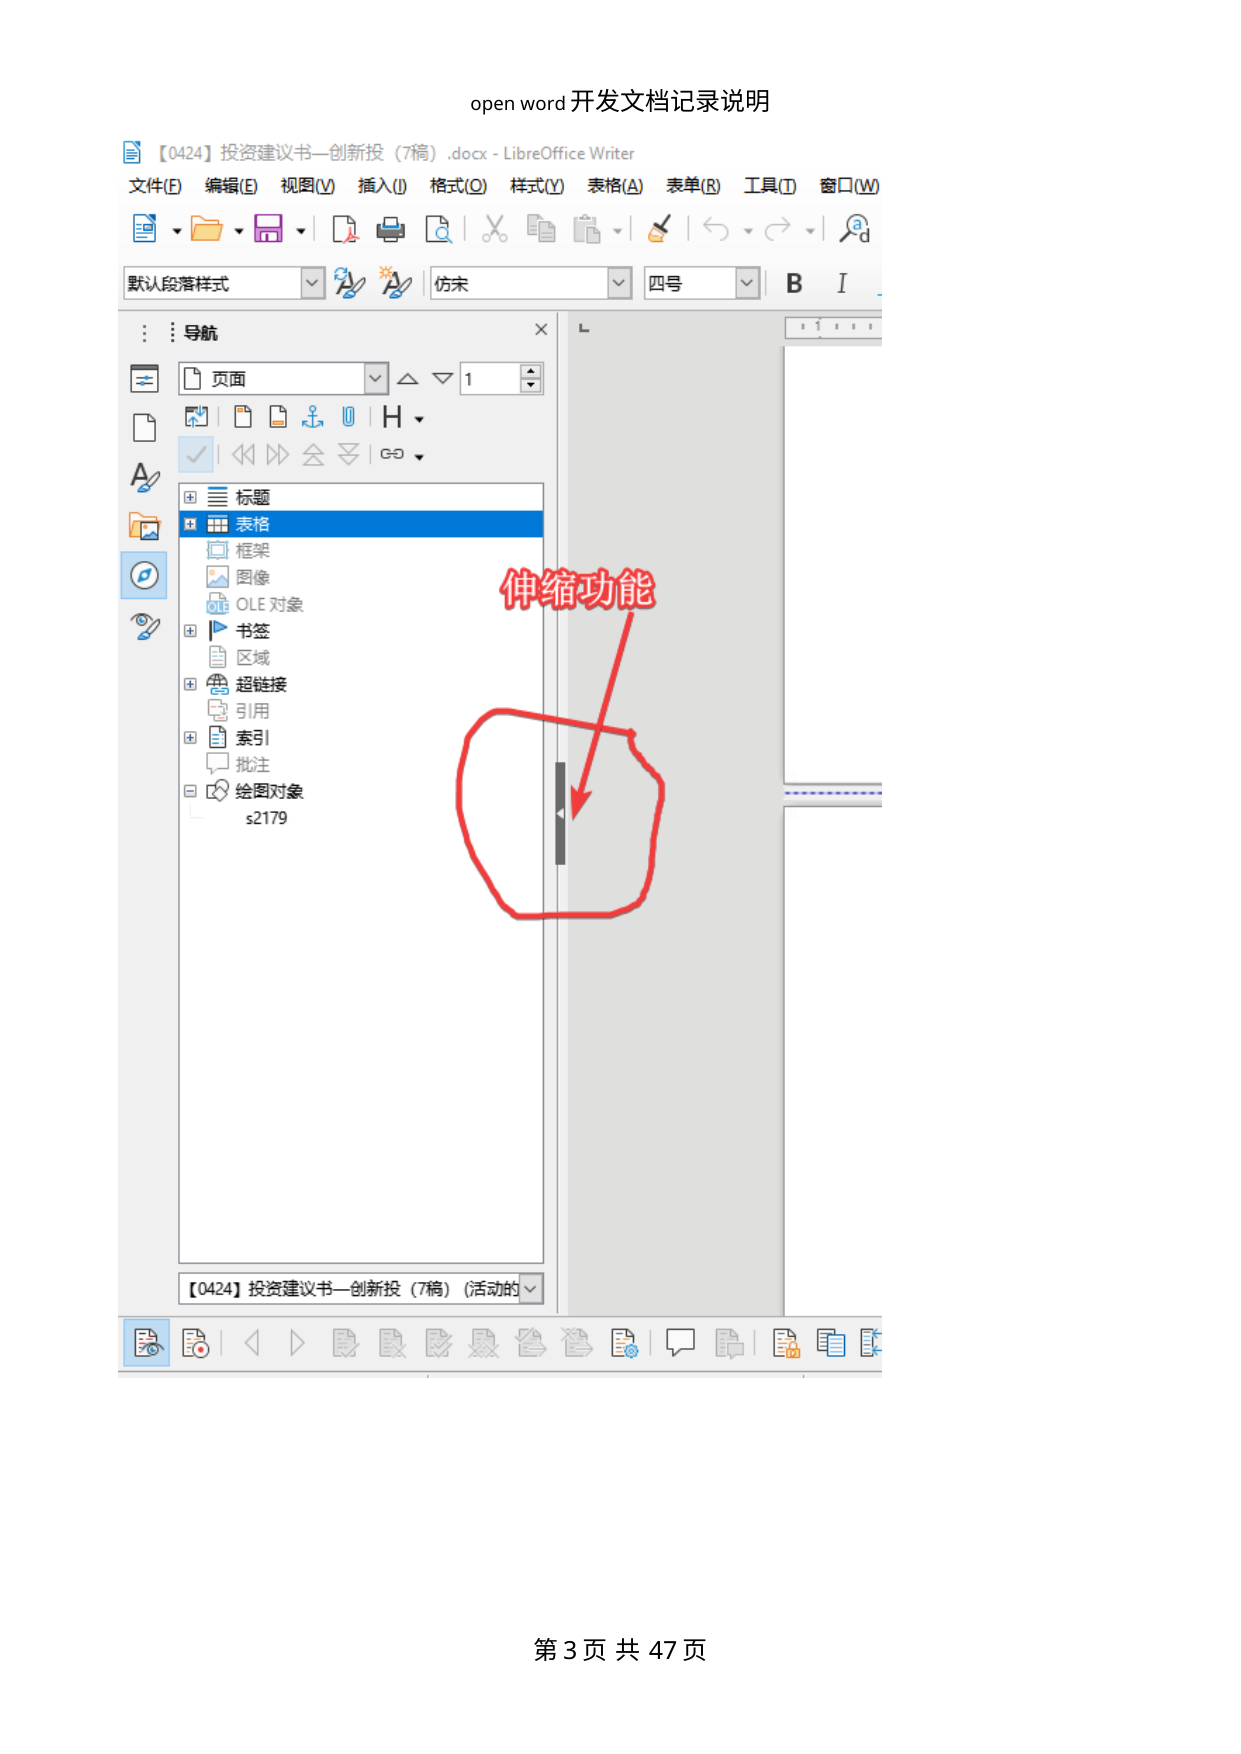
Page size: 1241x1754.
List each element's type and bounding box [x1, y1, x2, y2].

picture [118, 137, 882, 1378]
